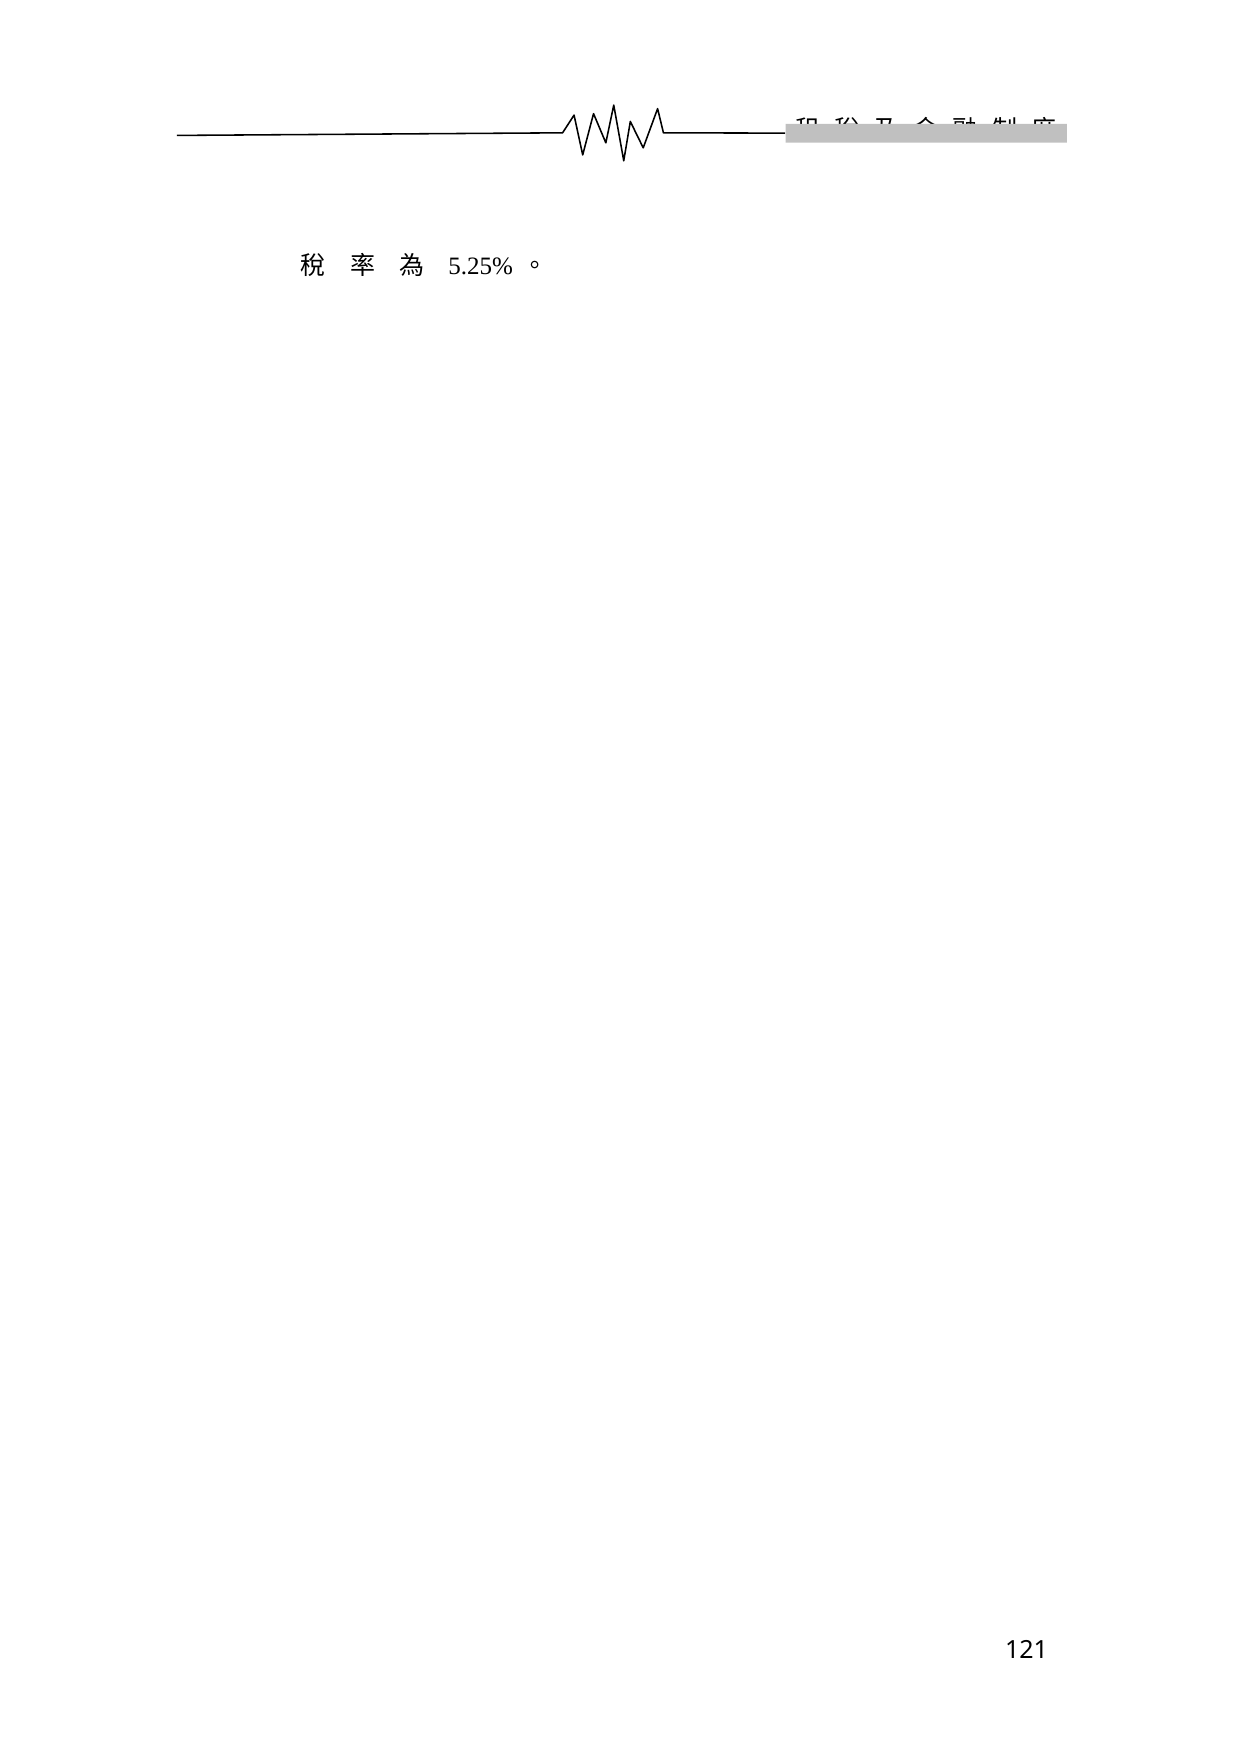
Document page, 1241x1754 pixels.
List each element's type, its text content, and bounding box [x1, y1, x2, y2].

text 稅率為5.25%。 [276, 237, 1063, 291]
